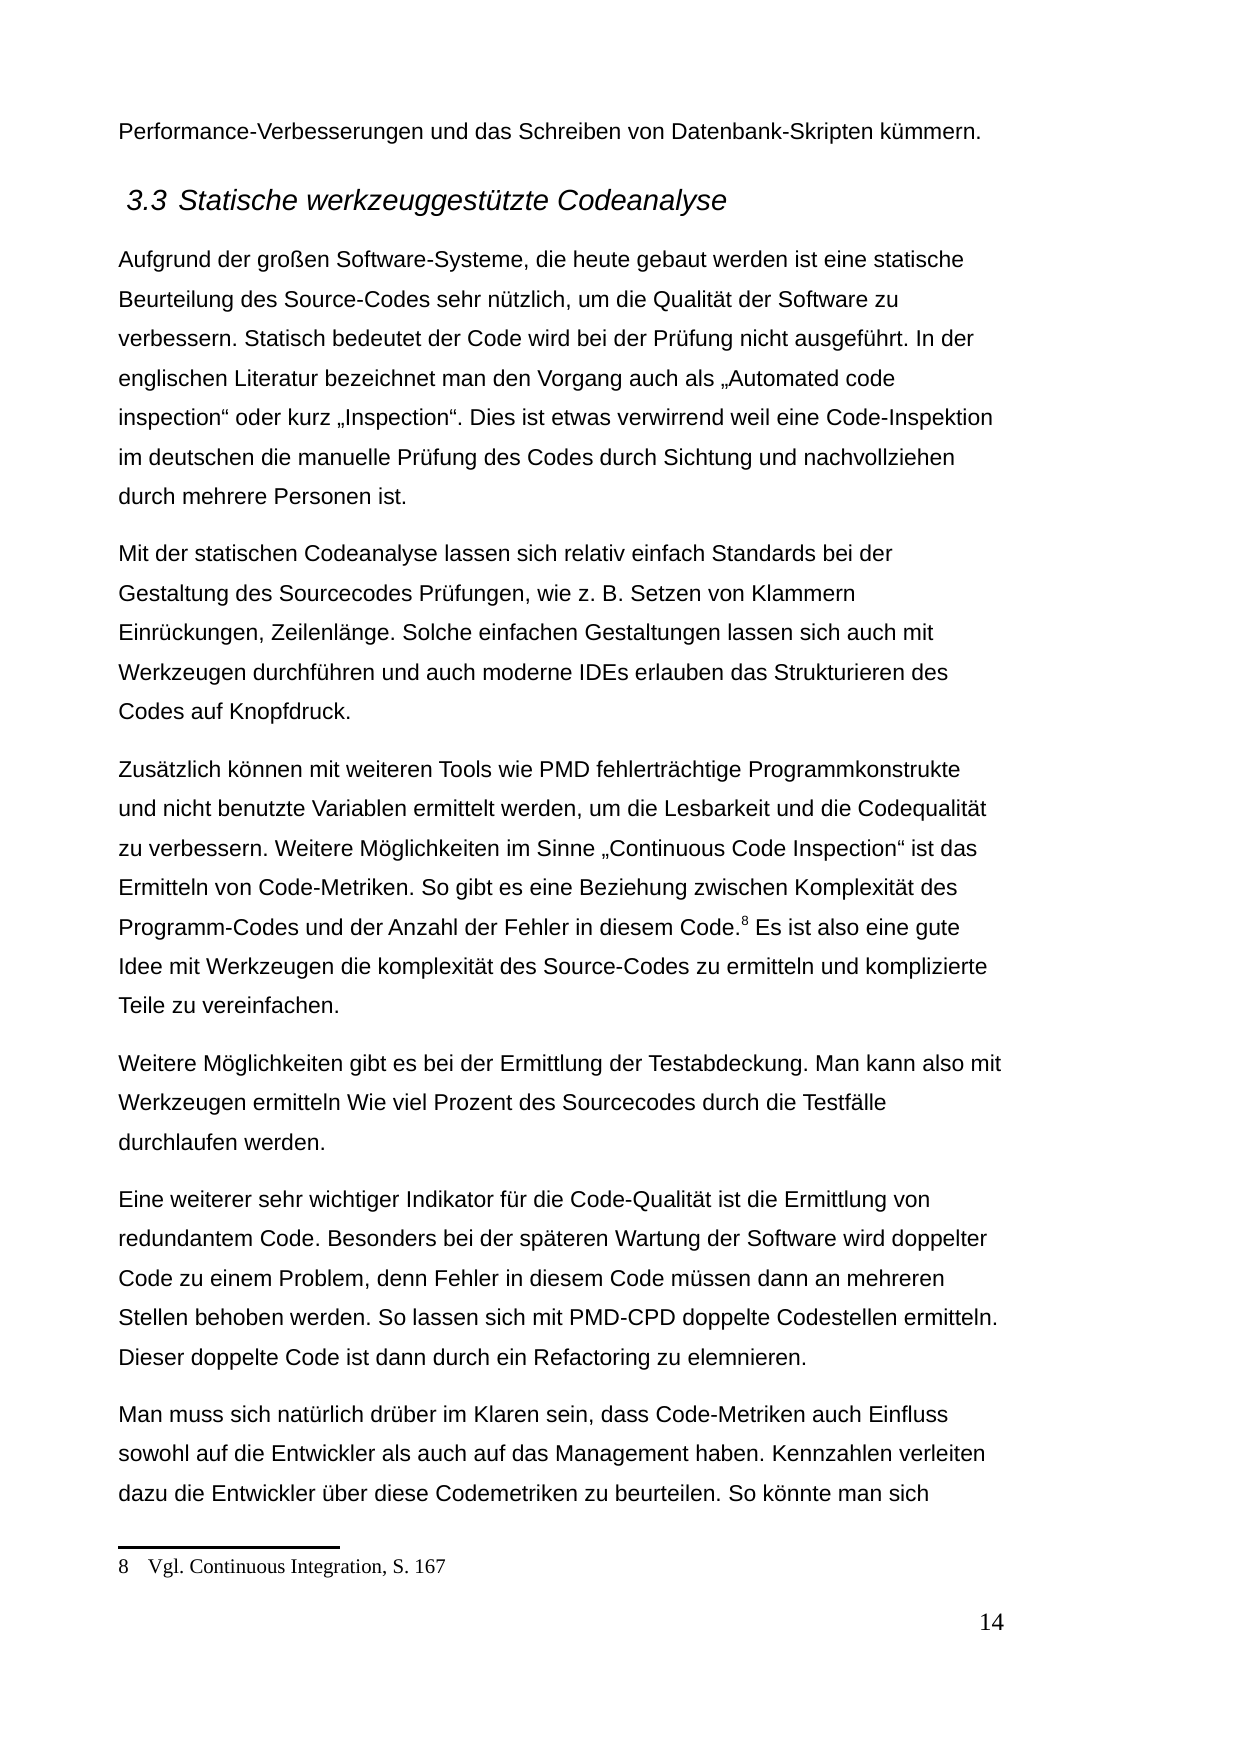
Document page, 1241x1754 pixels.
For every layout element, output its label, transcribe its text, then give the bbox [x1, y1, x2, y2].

text Zusätzlich können mit weiteren Tools wie PMD fehlerträchtige Programmkonstrukte und nicht benutzte Variablen ermittelt werden, um die Lesbarkeit und die Codequalität zu verbessern. Weitere Möglichkeiten im Sinne „Continuous Code Inspection“ ist das Ermitteln von Code-Metriken. So gibt es eine Beziehung zwischen Komplexität des Programm-Codes und der Anzahl der Fehler in diesem Code. Es ist also eine gute Idee mit Werkzeugen die komplexität des Source-Codes zu ermitteln und komplizierte Teile zu vereinfachen. [118, 756, 1004, 1019]
text Mit der statischen Codeanalyse lassen sich relativ einfach Standards bei der Gestaltung des Sourcecodes Prüfungen, wie z. B. Setzen von Klammern Einrückungen, Zeilenlänge. Solche einfachen Gestaltungen lassen sich auch mit Werkzeugen durchführen und auch moderne IDEs erlauben das Strukturieren des Codes auf Knopfdruck. [118, 540, 1004, 725]
text Man muss sich natürlich drüber im Klaren sein, dass Code-Metriken auch Einfluss sowohl auf die Entwickler als auch auf das Management haben. Kennzahlen verleiten dazu die Entwickler über diese Codemetriken zu beurteilen. So könnte man sich [118, 1401, 1004, 1506]
text Eine weiterer sehr wichtiger Indikator für die Code-Qualität ist die Ermittlung von redundantem Code. Besonders bei der späteren Wartung der Software wird doppelter Code zu einem Problem, denn Fehler in diesem Code müssen dann an mehreren Stellen behoben werden. So lassen sich mit PMD-CPD doppelte Codestellen ermitteln. Dieser doppelte Code ist dann durch ein Refactoring zu elemnieren. [118, 1186, 1004, 1370]
text Weitere Möglichkeiten gibt es bei der Ermittlung der Testabdeckung. Man kann also mit Werkzeugen ermitteln Wie viel Prozent des Sourcecodes durch die Testfälle durchlaufen werden. [118, 1049, 1004, 1155]
text Vgl. Continuous Integration, S. 167 [118, 1553, 1004, 1578]
text Aufgrund der großen Software-Systeme, die heute gebaut werden ist eine statische Beurteilung des Source-Codes sehr nützlich, um die Qualität der Software zu verbessern. Statisch bedeutet der Code wird bei der Prüfung nicht ausgeführt. In der englischen Literatur bezeichnet man den Vorgang auch als „Automated code inspection“ oder kurz „Inspection“. Dies ist etwas verwirrend weil eine Code-Inspektion im deutschen die manuelle Prüfung des Codes durch Sichtung und nachvollziehen durch mehrere Personen ist. [118, 246, 1004, 509]
text Performance-Verbesserungen und das Schreiben von Datenbank-Skripten kümmern. [118, 118, 1004, 144]
subtitle Statische werkzeuggestützte Codeanalyse [118, 183, 1004, 216]
